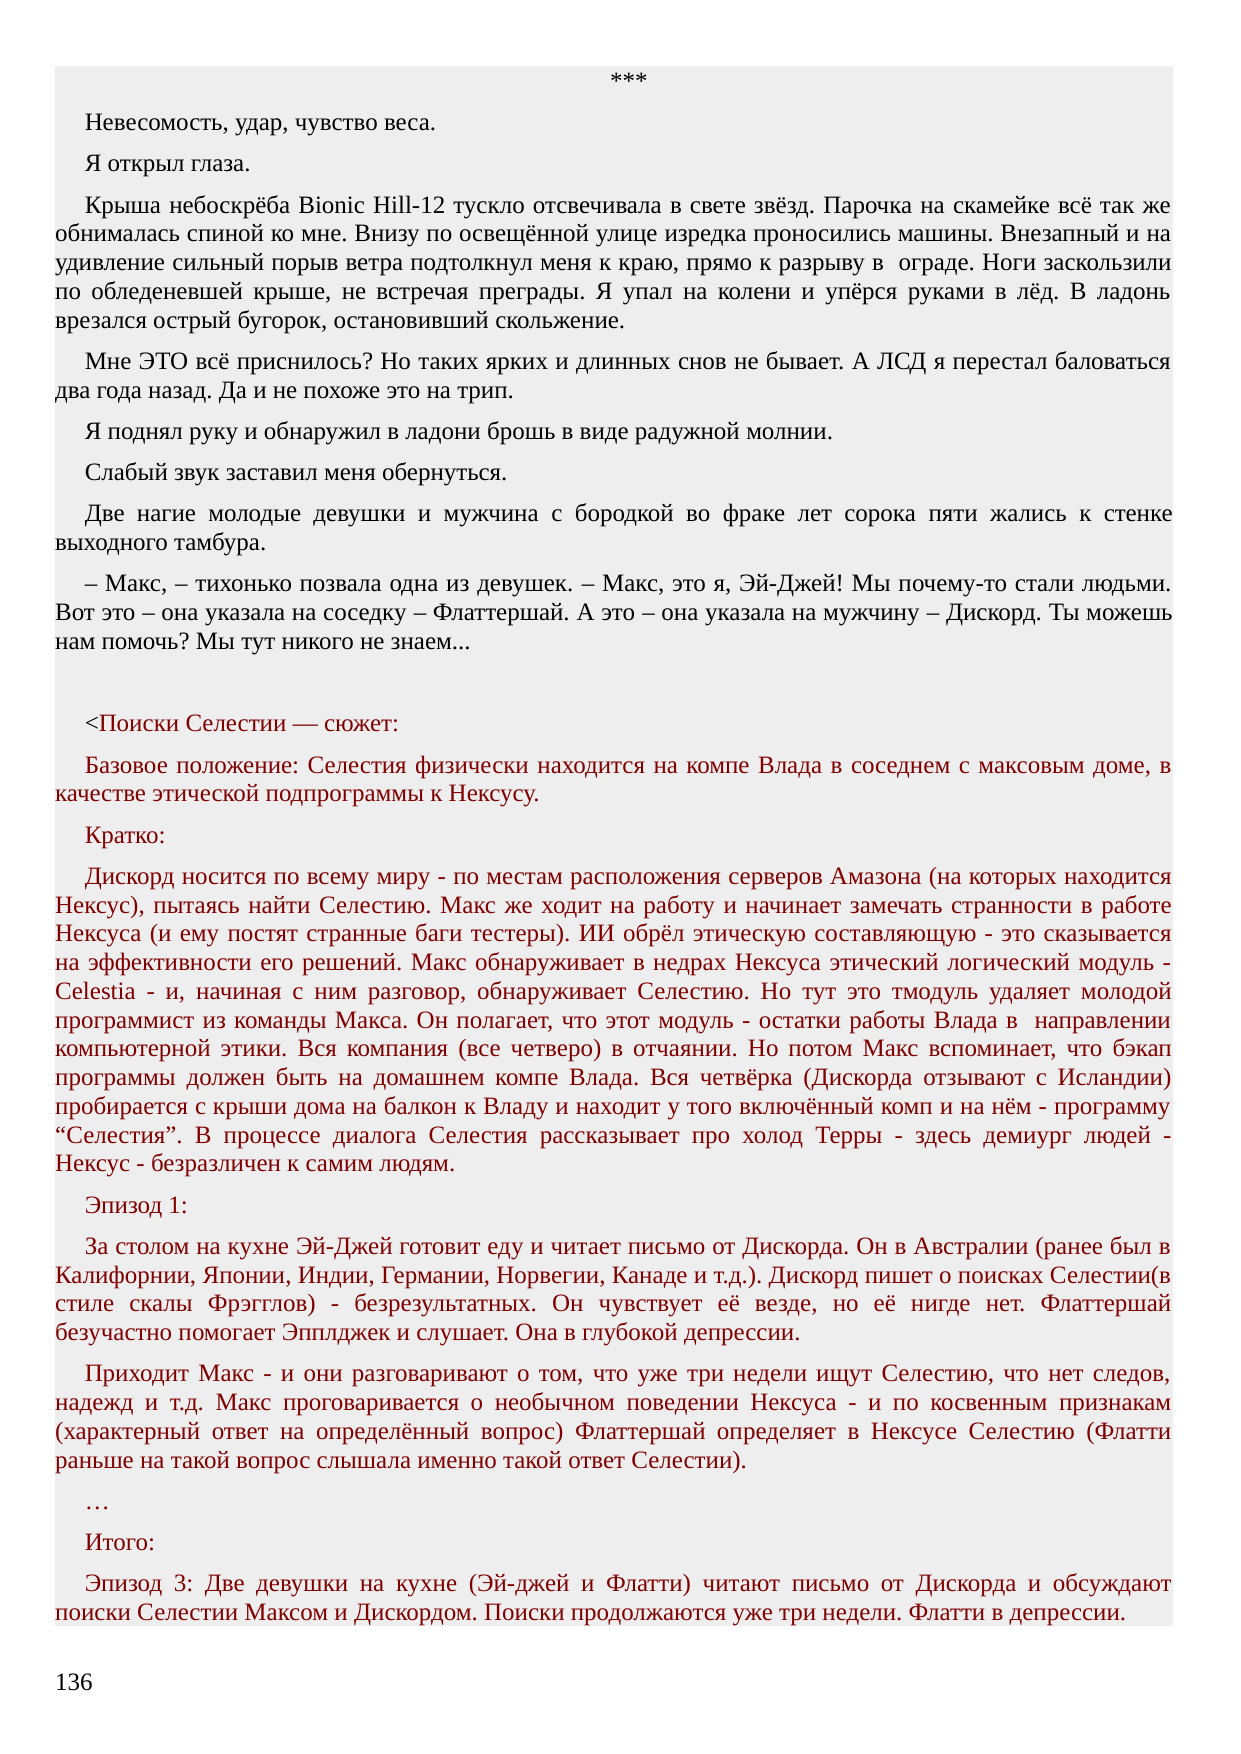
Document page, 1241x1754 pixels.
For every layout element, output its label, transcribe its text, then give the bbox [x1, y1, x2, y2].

text … [55, 1486, 1173, 1515]
text Мне ЭТО всё приснилось? Но таких ярких и длинных снов не бывает. А ЛСД я перестал баловаться два года назад. Да и не похоже это на трип. [55, 346, 1173, 403]
text Эпизод 3: Две девушки на кухне (Эй-джей и Флатти) читают письмо от Дискорда и обсуждают поиски Селестии Максом и Дискордом. Поиски продолжаются уже три недели. Флатти в депрессии. [55, 1568, 1173, 1626]
text Я открыл глаза. [55, 148, 1173, 177]
text Итого: [55, 1527, 1173, 1556]
text Слабый звук заставил меня обернуться. [55, 457, 1173, 486]
text Две нагие молодые девушки и мужчина с бородкой во фраке лет сорока пяти жались к стенке выходного тамбура. [55, 498, 1173, 556]
text Я поднял руку и обнаружил в ладони брошь в виде радужной молнии. [55, 416, 1173, 445]
text Эпизод 1: [55, 1190, 1173, 1218]
text Приходит Макс - и они разговаривают о том, что уже три недели ищут Селестию, что нет следов, надежд и т.д. Макс проговаривается о необычном поведении Нексуса - и по косвенным признакам (характерный ответ на определённый вопрос) Флаттершай определяет в Нексусе Селестию (Флатти раньше на такой вопрос слышала именно такой ответ Селестии). [55, 1358, 1173, 1473]
text – Макс, – тихонько позвала одна из девушек. – Макс, это я, Эй-Джей! Мы почему-то стали людьми. Вот это – она указала на соседку – Флаттершай. А это – она указала на мужчину – Дискорд. Ты можешь нам помочь? Мы тут никого не знаем... [55, 568, 1173, 655]
text Невесомость, удар, чувство веса. [55, 107, 1173, 136]
text <Поиски Селестии — сюжет: [55, 708, 1173, 737]
text Дискорд носится по всему миру - по местам расположения серверов Амазона (на которых находится Нексус), пытаясь найти Селестию. Макс же ходит на работу и начинает замечать странности в работе Нексуса (и ему постят странные баги тестеры). ИИ обрёл этическую составляющую - это сказывается на эффективности его решений. Макс обнаруживает в недрах Нексуса этический логический модуль - Celestia - и, начиная с ним разговор, обнаруживает Селестию. Но тут это тмодуль удаляет молодой программист из команды Макса. Он полагает, что этот модуль - остатки работы Влада в направлении компьютерной этики. Вся компания (все четверо) в отчаянии. Но потом Макс вспоминает, что бэкап программы должен быть на домашнем компе Влада. Вся четвёрка (Дискорда отзывают с Исландии) пробирается с крыши дома на балкон к Владу и находит у того включённый комп и на нём - программу “Селестия”. В процессе диалога Селестия рассказывает про холод Терры - здесь демиург людей - Нексус - безразличен к самим людям. [55, 861, 1173, 1177]
text Крыша небоскрёба Bionic Hill-12 тускло отсвечивала в свете звёзд. Парочка на скамейке всё так же обнималась спиной ко мне. Внизу по освещённой улице изредка проносились машины. Внезапный и на удивление сильный порыв ветра подтолкнул меня к краю, прямо к разрыву в ограде. Ноги заскользили по обледеневшей крыше, не встречая преграды. Я упал на колени и упёрся руками в лёд. В ладонь врезался острый бугорок, остановивший скольжение. [55, 190, 1173, 333]
text За столом на кухне Эй-Джей готовит еду и читает письмо от Дискорда. Он в Австралии (ранее был в Калифорнии, Японии, Индии, Германии, Норвегии, Канаде и т.д.). Дискорд пишет о поисках Селестии(в стиле скалы Фрэгглов) - безрезультатных. Он чувствует её везде, но её нигде нет. Флаттершай безучастно помогает Эпплджек и слушает. Она в глубокой депрессии. [55, 1231, 1173, 1346]
text *** [55, 66, 1173, 95]
text Кратко: [55, 820, 1173, 848]
text Базовое положение: Селестия физически находится на компе Влада в соседнем с максовым доме, в качестве этической подпрограммы к Нексусу. [55, 750, 1173, 807]
